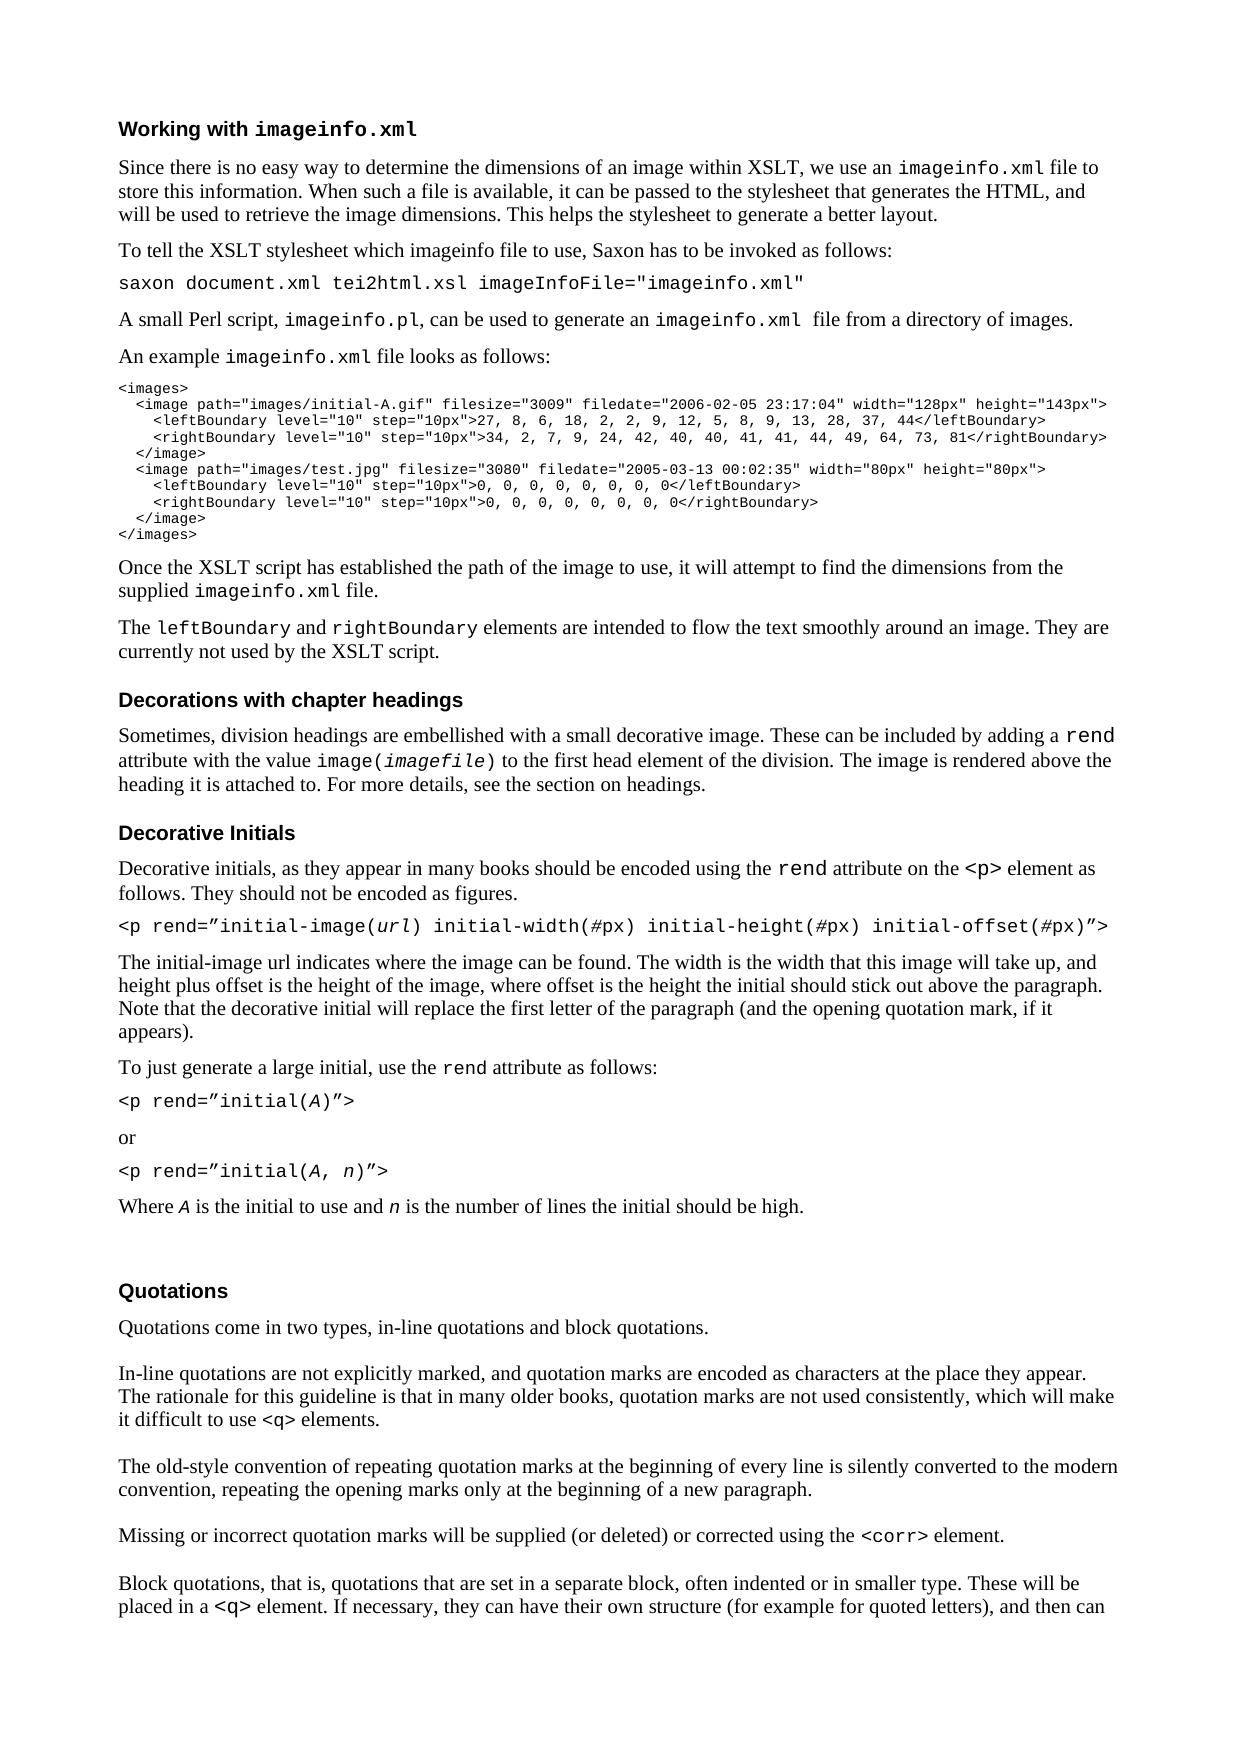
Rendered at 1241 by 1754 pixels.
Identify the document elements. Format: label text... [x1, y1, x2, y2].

text Once the XSLT script has established the path of the image to use, it will attempt to find the dimensions from the supplied imageinfo.xml file. [118, 556, 1122, 603]
subtitle Decorative Initials [118, 821, 1122, 844]
text The leftBoundary and rightBoundary elements are intended to flow the text smoothly around an image. They are currently not used by the XSLT script. [118, 616, 1122, 663]
subtitle Working with imageinfo.xml [118, 118, 1122, 143]
text Decorative initials, as they appear in many books should be encoded using the rend attribute on the <p> element as follows. They should not be encoded as figures. [118, 857, 1122, 905]
text Block quotations, that is, quotations that are set in a separate block, often indented or in smaller type. These will be placed in a <q> element. If necessary, they can have their own structure (for example for quoted letters), and then can [118, 1572, 1122, 1619]
text Missing or incorrect quotation marks will be supplied (or deleted) or corrected using the <corr> element. [118, 1524, 1122, 1548]
text saxon document.xml tei2html.xsl imageInfoFile="imageinfo.xml" [118, 274, 1122, 295]
text The old-style convention of repeating quotation marks at the beginning of every line is silently converted to the modern convention, repeating the opening marks only at the beginning of a new paragraph. [118, 1455, 1122, 1501]
text <p rend=”initial-image(url) initial-width(#px) initial-height(#px) initial-offset(#px)”> [118, 917, 1122, 938]
text The initial-image url indicates where the image can be found. The width is the width that this image will take up, and height plus offset is the height of the image, where offset is the height the initial should stick out above the paragraph. Note that the decorative initial will replace the first letter of the paragraph (and the opening quotation mark, if it appears). [118, 951, 1122, 1043]
text <images> <image path="images/initial-A.gif" filesize="3009" filedate="2006-02-05 23:17:04" width="128px" height="143px"> <leftBoundary level="10" step="10px">27, 8, 6, 18, 2, 2, 9, 12, 5, 8, 9, 13, 28, 37, 44</leftBoundary> <rightBoundary level="10" step="10px">34, 2, 7, 9, 24, 42, 40, 40, 41, 41, 44, 49, 64, 73, 81</rightBoundary> </image> <image path="images/test.jpg" filesize="3080" filedate="2005-03-13 00:02:35" width="80px" height="80px"> <leftBoundary level="10" step="10px">0, 0, 0, 0, 0, 0, 0, 0</leftBoundary> <rightBoundary level="10" step="10px">0, 0, 0, 0, 0, 0, 0, 0</rightBoundary> </image> </images> [118, 381, 1122, 544]
text An example imageinfo.xml file looks as follows: [118, 344, 1122, 369]
text <p rend=”initial(A)”> [118, 1092, 1122, 1113]
text To tell the XSLT stylesheet which imageinfo file to use, Saxon has to be invoked as follows: [118, 238, 1122, 261]
text A small Perl script, imageinfo.pl, can be used to generate an imageinfo.xml file from a directory of images. [118, 308, 1122, 332]
text Sometimes, division headings are embellished with a small decorative image. These can be included by adding a rend attribute with the value image(imagefile) to the first head element of the division. The image is rendered above the heading it is attached to. For more details, see the section on headings. [118, 724, 1122, 796]
text <p rend=”initial(A, n)”> [118, 1162, 1122, 1183]
text Since there is no easy way to determine the dimensions of an image within XSLT, we use an imageinfo.xml file to store this information. When such a file is available, it can be passed to the stylesheet that generates the HTML, and will be used to retrieve the image dimensions. This helps the stylesheet to generate a better layout. [118, 156, 1122, 226]
subtitle Quotations [118, 1280, 1122, 1303]
text In-line quotations are not explicitly marked, and quotation marks are encoded as characters at the place they appear. The rationale for this guideline is that in many older books, quotation marks are not used consistently, which will make it difficult to use <q> elements. [118, 1362, 1122, 1432]
text Quotations come in two types, in-line quotations and block quotations. [118, 1316, 1122, 1339]
text To just generate a large initial, use the rend attribute as follows: [118, 1056, 1122, 1080]
text Where A is the initial to use and n is the number of lines the initial should be high. [118, 1195, 1122, 1219]
text or [118, 1126, 1122, 1149]
subtitle Decorations with chapter headings [118, 688, 1122, 712]
